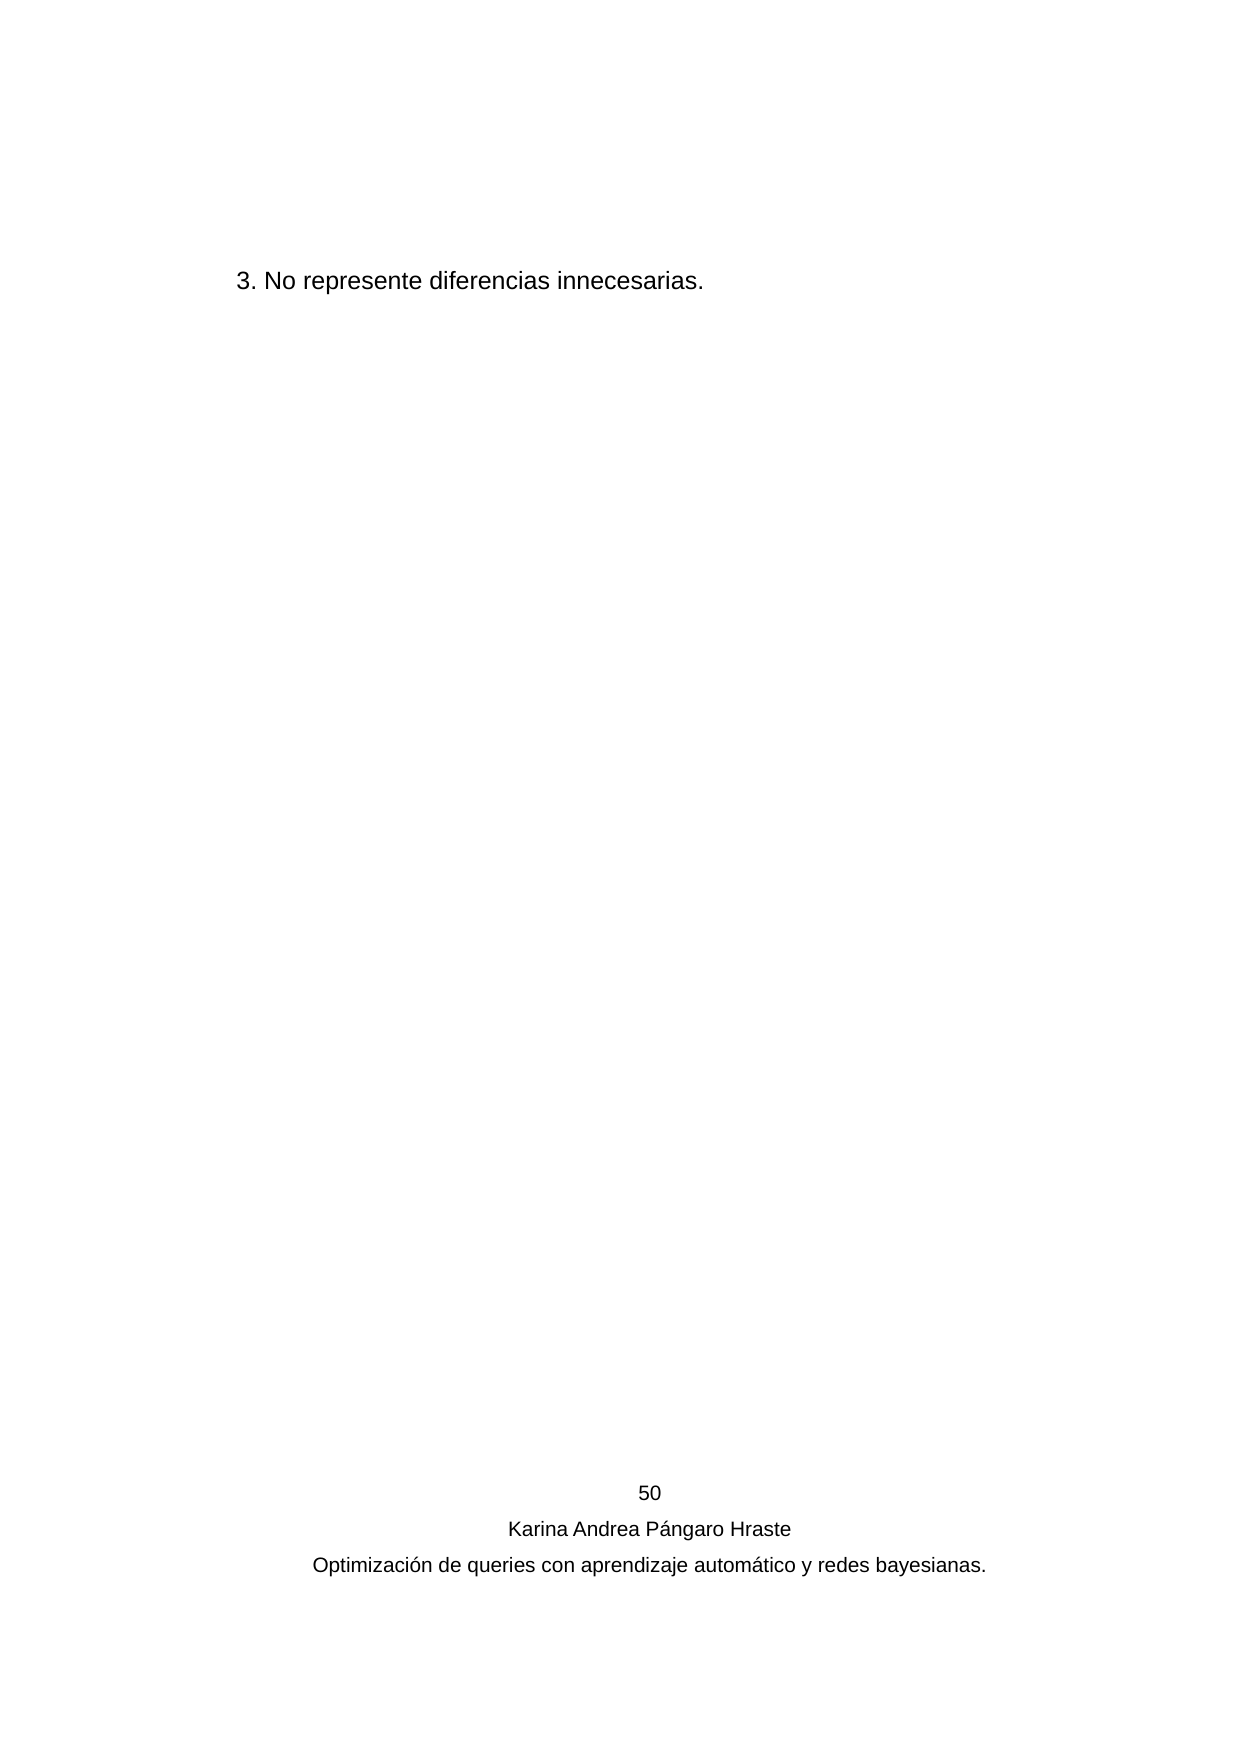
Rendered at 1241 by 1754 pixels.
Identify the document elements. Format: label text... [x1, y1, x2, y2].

text 3. No represente diferencias innecesarias. [236, 266, 1063, 294]
